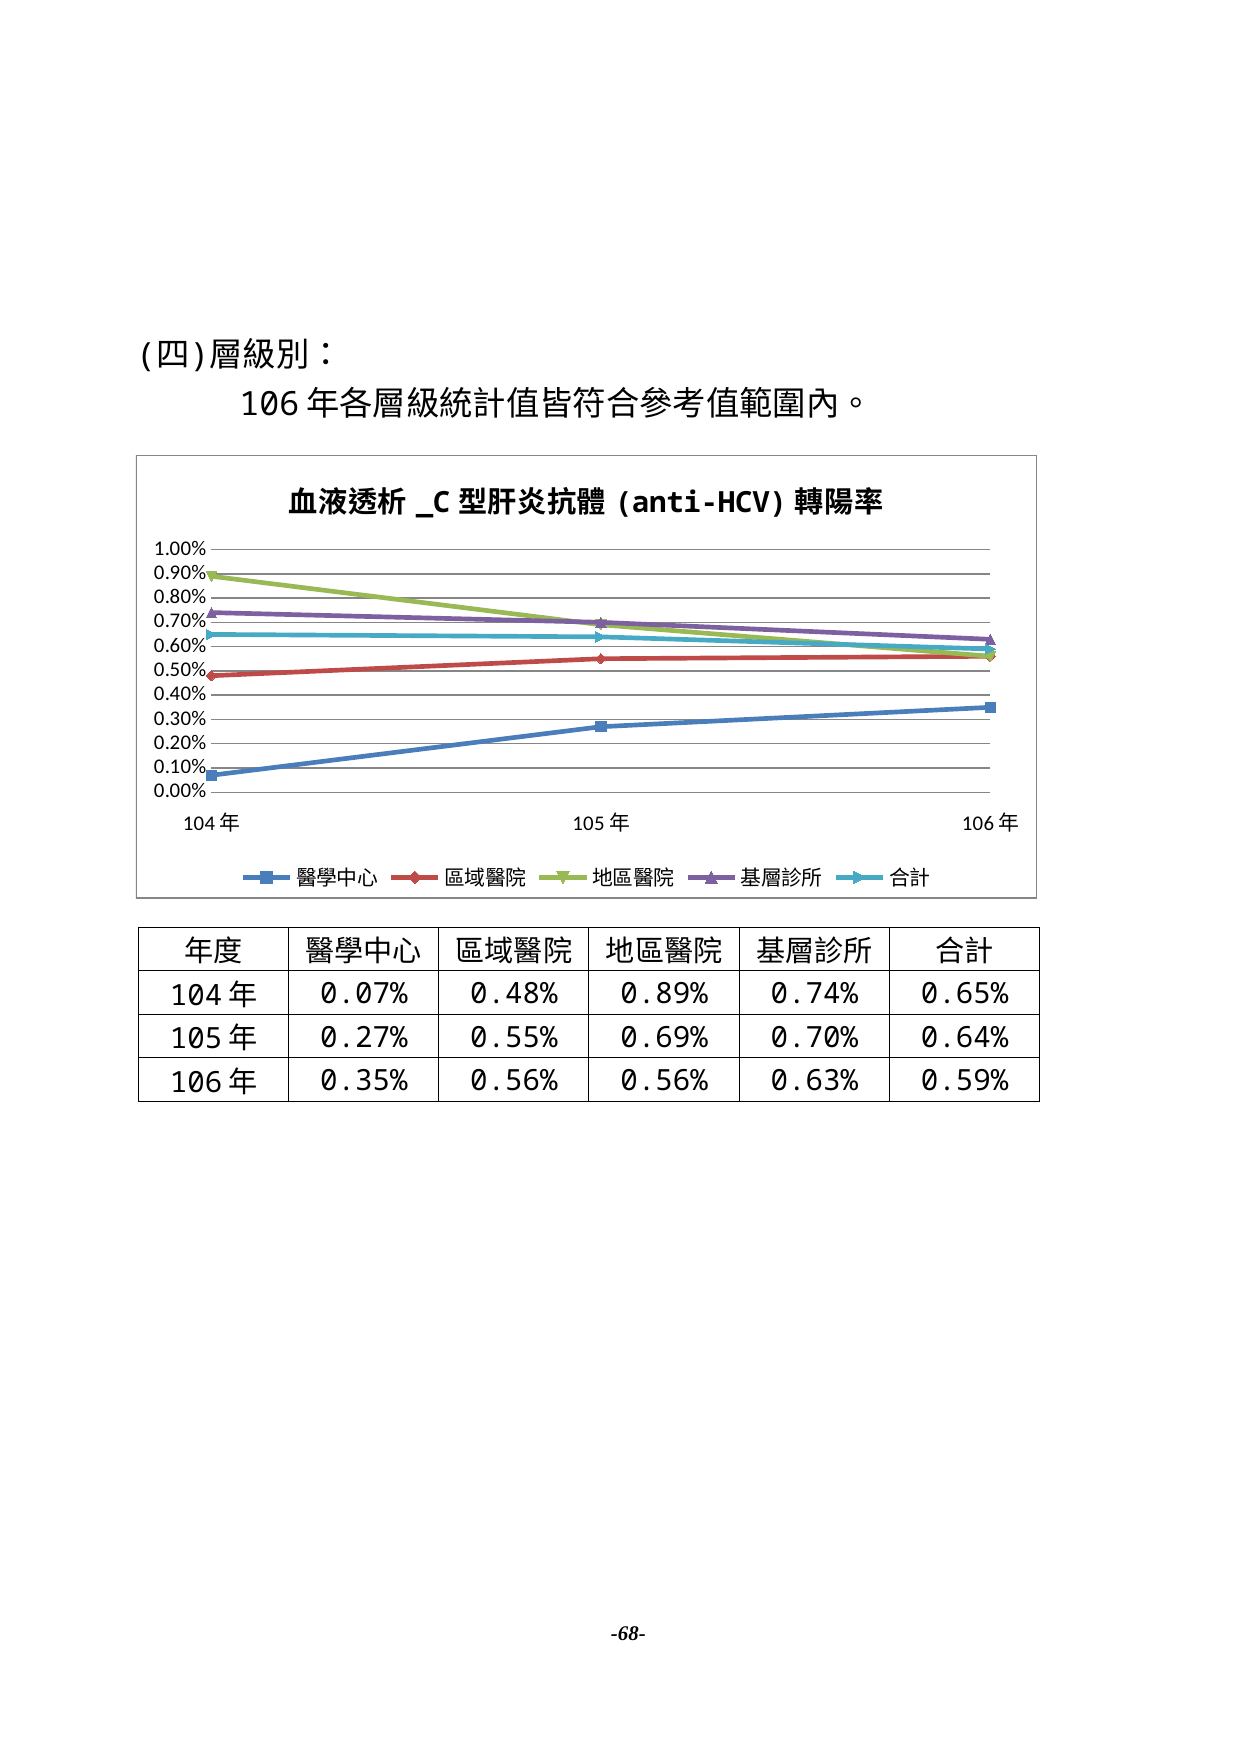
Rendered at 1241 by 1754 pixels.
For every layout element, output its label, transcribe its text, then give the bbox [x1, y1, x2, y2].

table_cell 0.63% [740, 1058, 889, 1101]
table_cell 0.70% [740, 1015, 889, 1057]
table_cell 0.07% [289, 971, 438, 1014]
table_cell 0.56% [439, 1058, 588, 1101]
table_header 區域醫院 [439, 928, 588, 970]
table_cell 0.35% [289, 1058, 438, 1101]
table_cell 0.48% [439, 971, 588, 1014]
table_cell 0.74% [740, 971, 889, 1014]
table_header 合計 [890, 928, 1039, 970]
table_cell 0.27% [289, 1015, 438, 1057]
table_header 基層診所 [740, 928, 889, 970]
table_header 地區醫院 [589, 928, 739, 970]
table_cell 104年 [139, 971, 288, 1014]
text (四)層級別： [136, 328, 1122, 377]
table_cell 0.89% [589, 971, 739, 1014]
table_cell 105年 [139, 1015, 288, 1057]
table_cell 0.64% [890, 1015, 1039, 1057]
table_cell 106年 [139, 1058, 288, 1101]
text 106年各層級統計值皆符合參考值範圍內。 [186, 377, 1122, 425]
table_cell 0.59% [890, 1058, 1039, 1101]
table_cell 0.69% [589, 1015, 739, 1057]
table_header 年度 [139, 928, 288, 970]
table_cell 0.65% [890, 971, 1039, 1014]
table_cell 0.55% [439, 1015, 588, 1057]
table_cell 0.56% [589, 1058, 739, 1101]
table_header 醫學中心 [289, 928, 438, 970]
